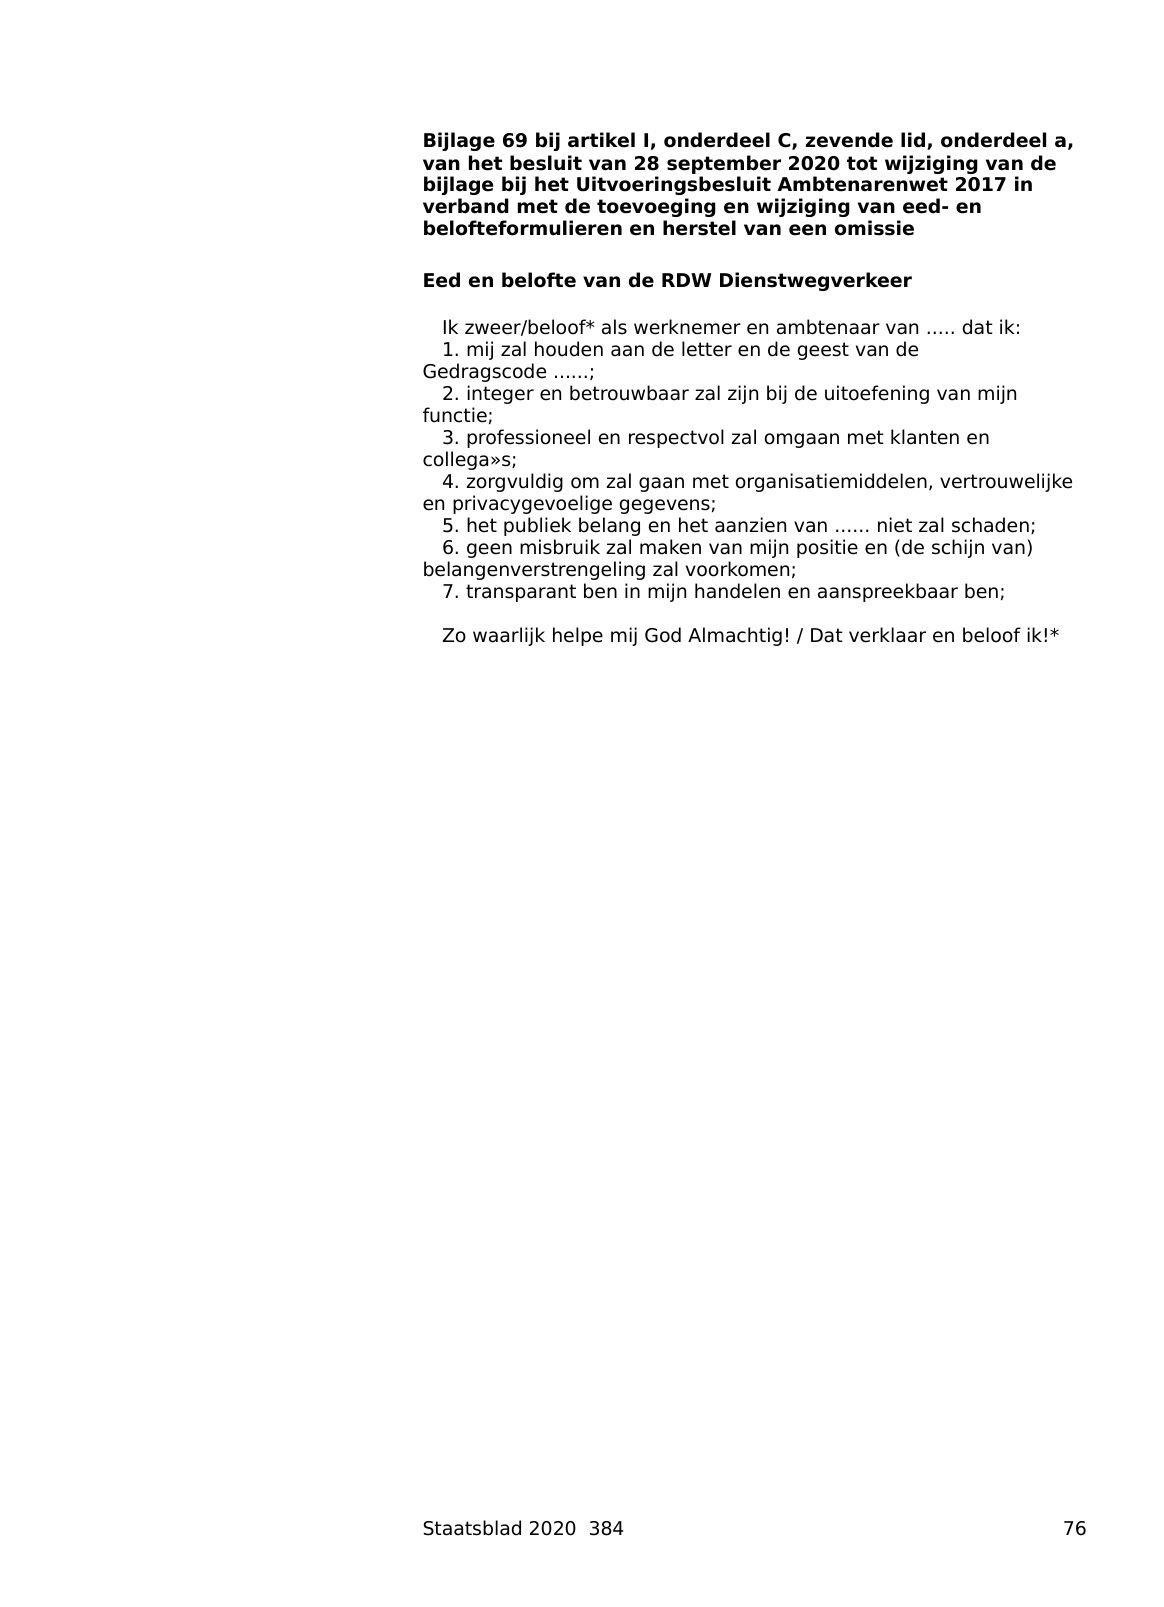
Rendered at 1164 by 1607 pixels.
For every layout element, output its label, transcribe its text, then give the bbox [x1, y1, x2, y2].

subtitle Eed en belofte van de RDW Dienstwegverkeer [422, 270, 1087, 292]
text 7. transparant ben in mijn handelen en aanspreekbaar ben; [422, 581, 1087, 603]
text 2. integer en betrouwbaar zal zijn bij de uitoefening van mijn functie; [422, 383, 1087, 427]
subtitle Bijlage 69 bij artikel I, onderdeel C, zevende lid, onderdeel a, van het besluit van 28 september 2020 tot wijziging van de bijlage bij het Uitvoeringsbesluit Ambtenarenwet 2017 in verband met de toevoeging en wijziging van eed- en belofteformulieren en herstel van een omissie [422, 130, 1087, 240]
text Zo waarlijk helpe mij God Almachtig! / Dat verklaar en beloof ik!* [422, 625, 1087, 647]
text Ik zweer/beloof* als werknemer en ambtenaar van ..... dat ik: [422, 317, 1087, 339]
text 5. het publiek belang en het aanzien van ...... niet zal schaden; [422, 515, 1087, 537]
text 3. professioneel en respectvol zal omgaan met klanten en collega»s; [422, 427, 1087, 471]
text 1. mij zal houden aan de letter en de geest van de Gedragscode ......; [422, 339, 1087, 383]
text 6. geen misbruik zal maken van mijn positie en (de schijn van) belangenverstrengeling zal voorkomen; [422, 537, 1087, 581]
text 4. zorgvuldig om zal gaan met organisatiemiddelen, vertrouwelijke en privacygevoelige gegevens; [422, 471, 1087, 515]
